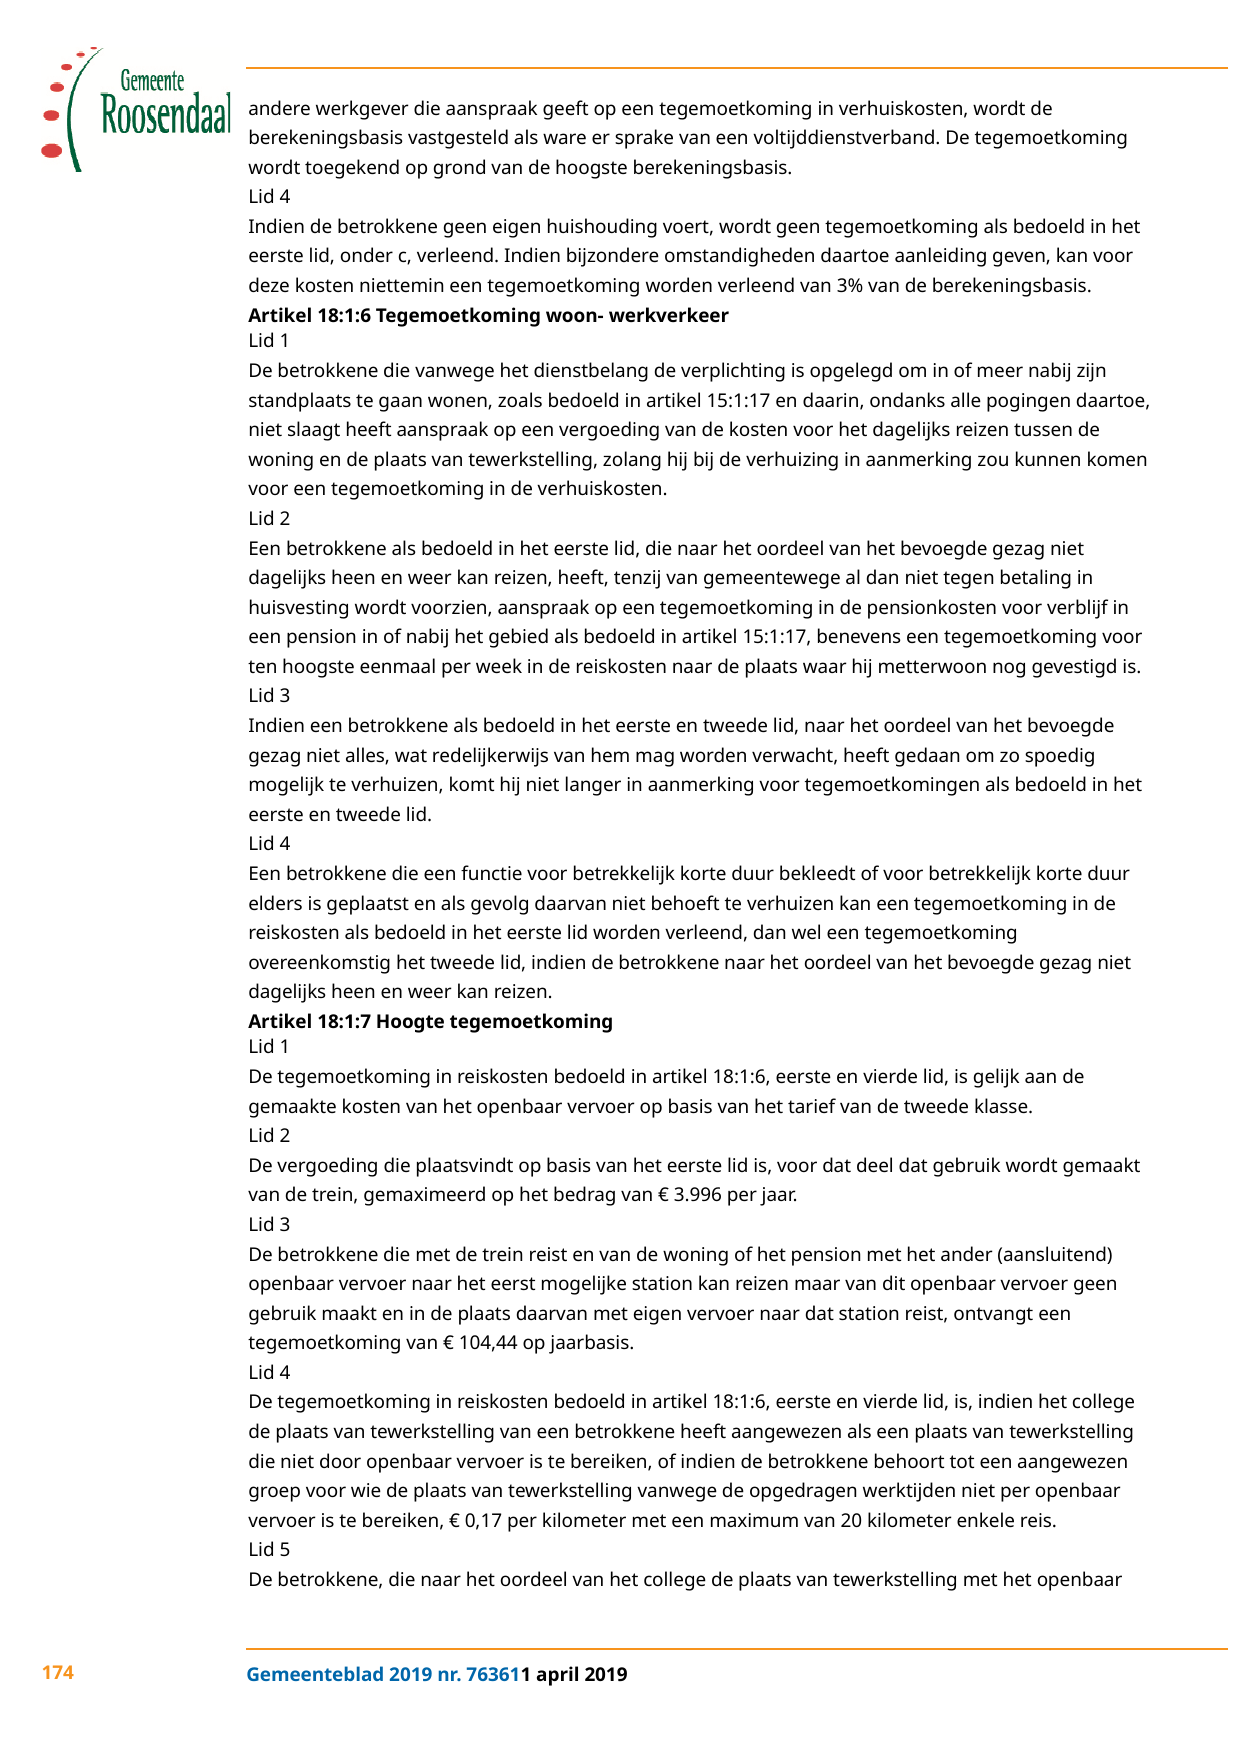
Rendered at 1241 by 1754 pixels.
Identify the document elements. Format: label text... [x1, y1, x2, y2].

text Lid 2 [248, 505, 1152, 531]
text Lid 3 [248, 683, 1152, 708]
text Artikel 18:1:6 Tegemoetkoming woon- werkverkeer [248, 302, 1152, 328]
text De tegemoetkoming in reiskosten bedoeld in artikel 18:1:6, eerste en vierde lid, is gelijk aan de gemaakte kosten van het openbaar vervoer op basis van het tarief van de tweede klasse. [248, 1063, 1152, 1119]
text Lid 4 [248, 183, 1152, 209]
text andere werkgever die aanspraak geeft op een tegemoetkoming in verhuiskosten, wordt de berekeningsbasis vastgesteld als ware er sprake van een voltijddienstverband. De tegemoetkoming wordt toegekend op grond van de hoogste berekeningsbasis. [248, 95, 1152, 180]
text Indien een betrokkene als bedoeld in het eerste en tweede lid, naar het oordeel van het bevoegde gezag niet alles, wat redelijkerwijs van hem mag worden verwacht, heeft gedaan om zo spoedig mogelijk te verhuizen, komt hij niet langer in aanmerking voor tegemoetkomingen als bedoeld in het eerste en tweede lid. [248, 712, 1152, 827]
text Artikel 18:1:7 Hoogte tegemoetkoming [248, 1008, 1152, 1034]
text Een betrokkene als bedoeld in het eerste lid, die naar het oordeel van het bevoegde gezag niet dagelijks heen en weer kan reizen, heeft, tenzij van gemeentewege al dan niet tegen betaling in huisvesting wordt voorzien, aanspraak op een tegemoetkoming in de pensionkosten voor verblijf in een pension in of nabij het gebied als bedoeld in artikel 15:1:17, benevens een tegemoetkoming voor ten hoogste eenmaal per week in de reiskosten naar de plaats waar hij metterwoon nog gevestigd is. [248, 535, 1152, 679]
text De tegemoetkoming in reiskosten bedoeld in artikel 18:1:6, eerste en vierde lid, is, indien het college de plaats van tewerkstelling van een betrokkene heeft aangewezen als een plaats van tewerkstelling die niet door openbaar vervoer is te bereiken, of indien de betrokkene behoort tot een aangewezen groep voor wie de plaats van tewerkstelling vanwege de opgedragen werktijden niet per openbaar vervoer is te bereiken, € 0,17 per kilometer met een maximum van 20 kilometer enkele reis. [248, 1389, 1152, 1533]
text Lid 1 [248, 328, 1152, 353]
text Lid 5 [248, 1537, 1152, 1562]
picture [41, 47, 231, 172]
text De vergoeding die plaatsvindt op basis van het eerste lid is, voor dat deel dat gebruik wordt gemaakt van de trein, gemaximeerd op het bedrag van € 3.996 per jaar. [248, 1152, 1152, 1207]
text Een betrokkene die een functie voor betrekkelijk korte duur bekleedt of voor betrekkelijk korte duur elders is geplaatst en als gevolg daarvan niet behoeft te verhuizen kan een tegemoetkoming in de reiskosten als bedoeld in het eerste lid worden verleend, dan wel een tegemoetkoming overeenkomstig het tweede lid, indien de betrokkene naar het oordeel van het bevoegde gezag niet dagelijks heen en weer kan reizen. [248, 860, 1152, 1004]
text Lid 1 [248, 1034, 1152, 1059]
text De betrokkene die vanwege het dienstbelang de verplichting is opgelegd om in of meer nabij zijn standplaats te gaan wonen, zoals bedoeld in artikel 15:1:17 en daarin, ondanks alle pogingen daartoe, niet slaagt heeft aanspraak op een vergoeding van de kosten voor het dagelijks reizen tussen de woning en de plaats van tewerkstelling, zolang hij bij de verhuizing in aanmerking zou kunnen komen voor een tegemoetkoming in de verhuiskosten. [248, 357, 1152, 501]
text Lid 2 [248, 1122, 1152, 1148]
text Lid 4 [248, 831, 1152, 856]
text De betrokkene die met de trein reist en van de woning of het pension met het ander (aansluitend) openbaar vervoer naar het eerst mogelijke station kan reizen maar van dit openbaar vervoer geen gebruik maakt en in de plaats daarvan met eigen vervoer naar dat station reist, ontvangt een tegemoetkoming van € 104,44 op jaarbasis. [248, 1241, 1152, 1355]
text Lid 4 [248, 1359, 1152, 1385]
text Lid 3 [248, 1211, 1152, 1237]
text Indien de betrokkene geen eigen huishouding voert, wordt geen tegemoetkoming als bedoeld in het eerste lid, onder c, verleend. Indien bijzondere omstandigheden daartoe aanleiding geven, kan voor deze kosten niettemin een tegemoetkoming worden verleend van 3% van de berekeningsbasis. [248, 213, 1152, 298]
text De betrokkene, die naar het oordeel van het college de plaats van tewerkstelling met het openbaar [248, 1566, 1152, 1592]
